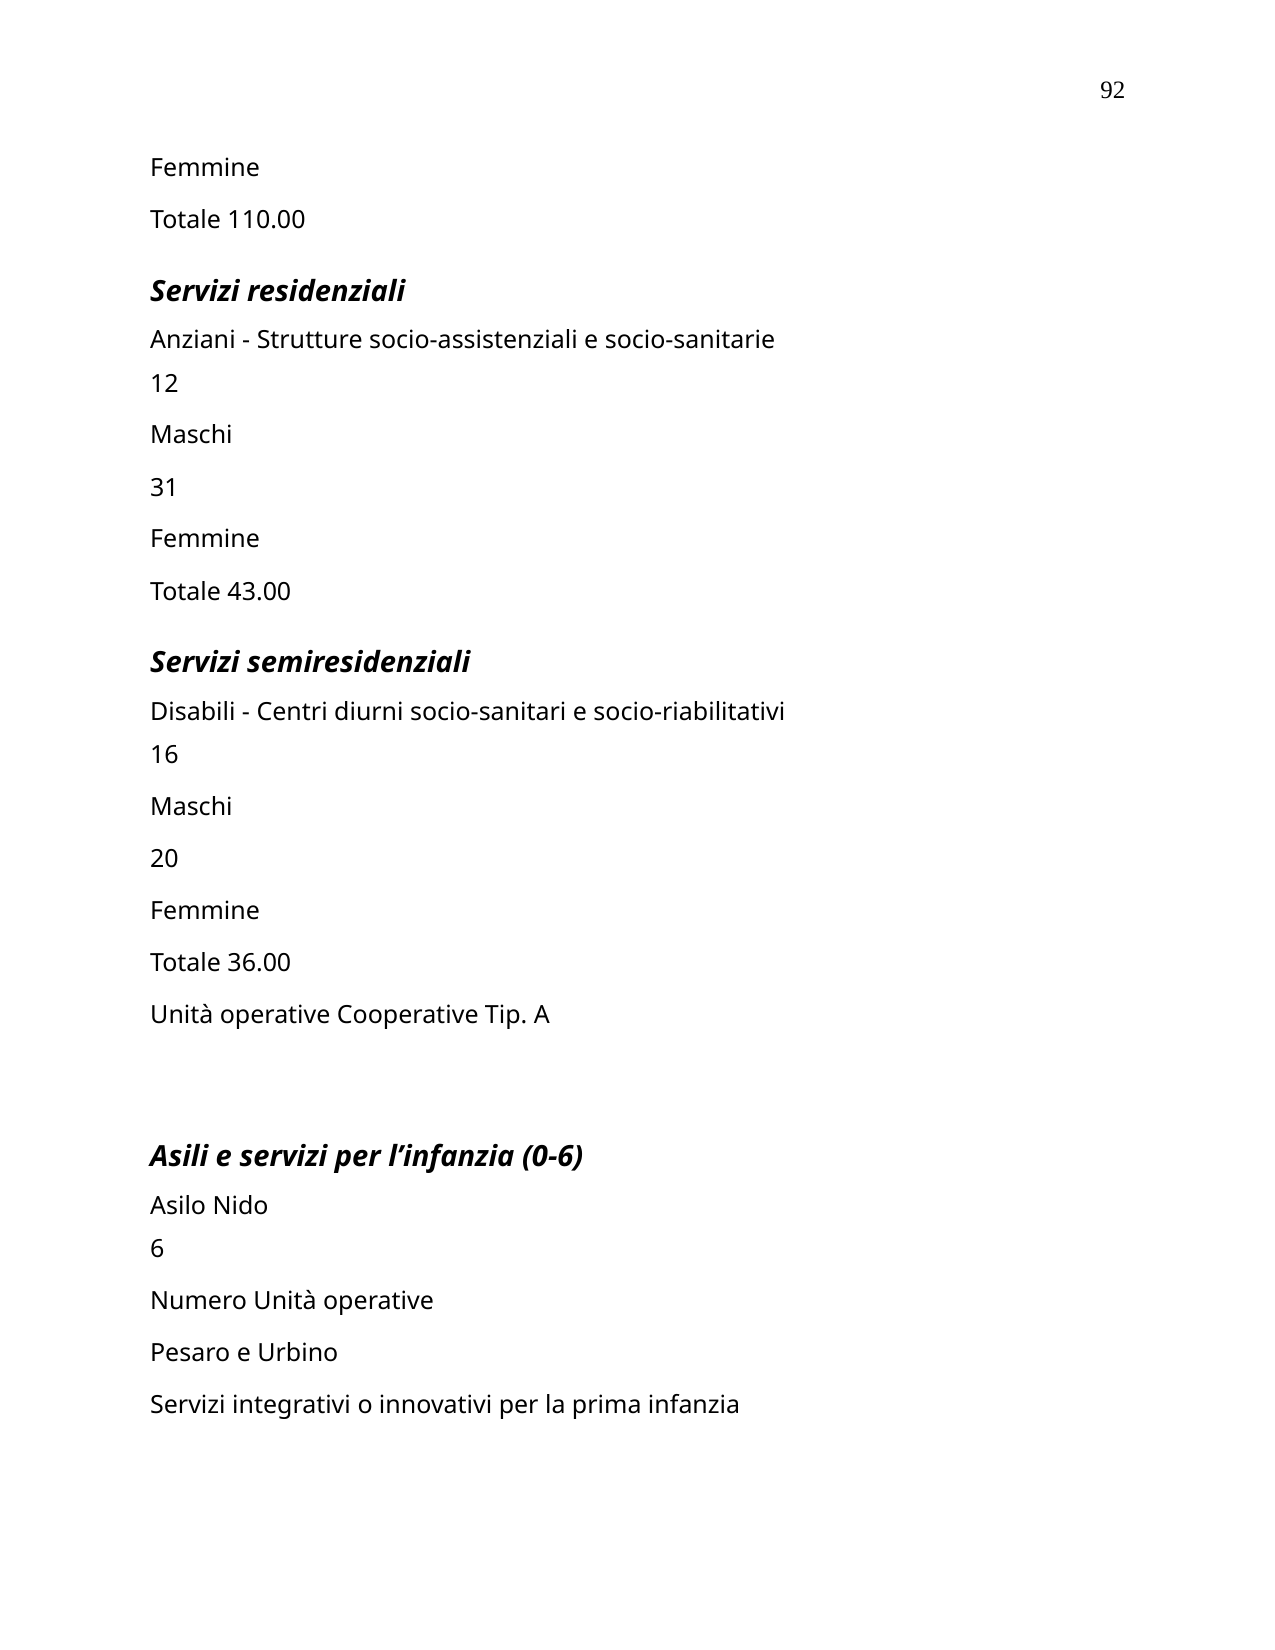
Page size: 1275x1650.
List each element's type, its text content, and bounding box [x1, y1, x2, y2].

text 16 [150, 736, 1125, 770]
text Maschi [150, 417, 1125, 451]
text 6 [150, 1231, 1125, 1264]
text Totale 43.00 [150, 573, 1125, 607]
subtitle Asili e servizi per l’infanzia (0-6) [150, 1135, 1125, 1175]
text Servizi integrativi o innovativi per la prima infanzia [150, 1386, 1125, 1421]
text Pesaro e Urbino [150, 1334, 1125, 1368]
subtitle Servizi semiresidenziali [150, 641, 1125, 681]
text Femmine [150, 521, 1125, 555]
text 12 [150, 365, 1125, 399]
text Femmine [150, 892, 1125, 926]
text 20 [150, 840, 1125, 874]
text Femmine [150, 150, 1125, 184]
text 31 [150, 469, 1125, 503]
text Totale 110.00 [150, 202, 1125, 236]
text Unità operative Cooperative Tip. A [150, 996, 1125, 1030]
text Asilo Nido [150, 1187, 1125, 1222]
text Anziani - Strutture socio-assistenziali e socio-sanitarie [150, 322, 1125, 356]
text Totale 36.00 [150, 944, 1125, 978]
text Maschi [150, 788, 1125, 822]
subtitle Servizi residenziali [150, 270, 1125, 310]
text Disabili - Centri diurni socio-sanitari e socio-riabilitativi [150, 693, 1125, 727]
text Numero Unità operative [150, 1282, 1125, 1317]
